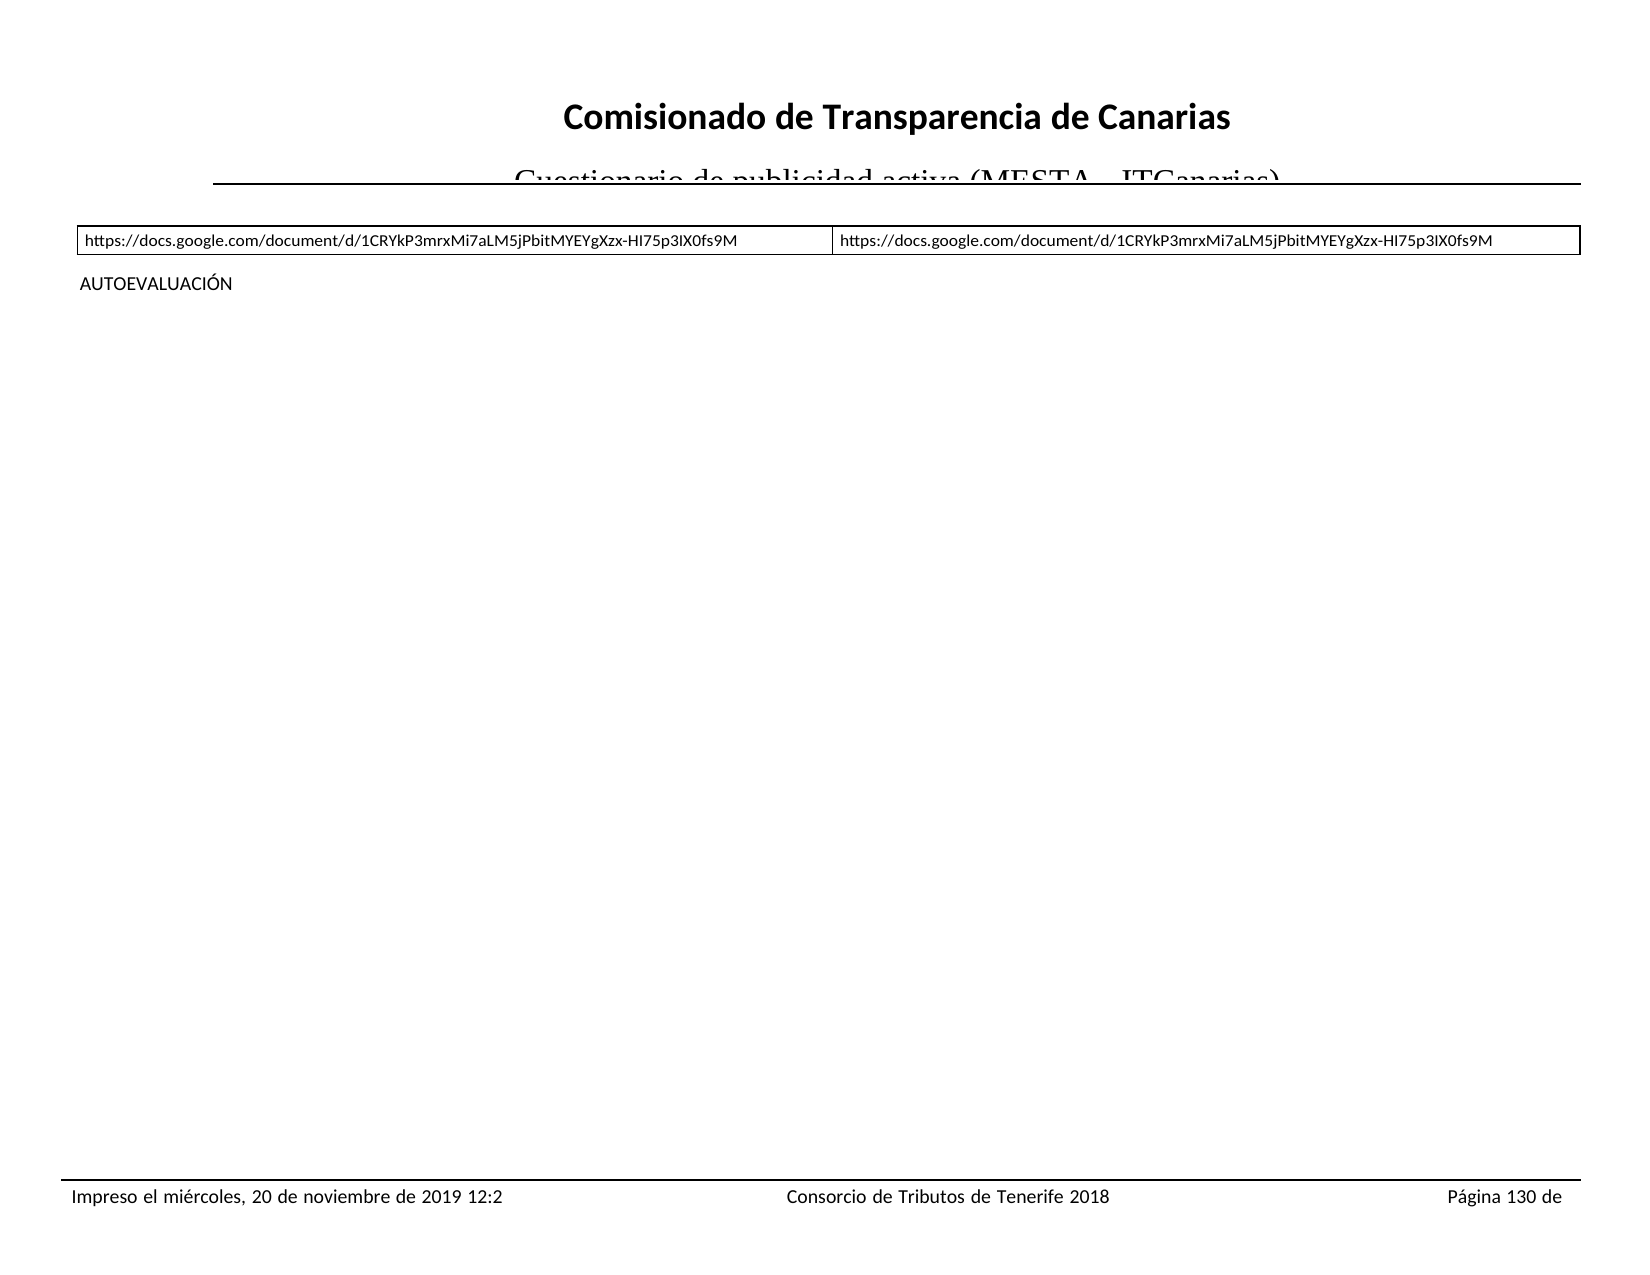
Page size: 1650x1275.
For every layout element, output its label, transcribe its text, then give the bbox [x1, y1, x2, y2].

text AUTOEVALUACIÓN [79, 271, 1594, 295]
table_cell https://docs.google.com/document/d/1CRYkP3mrxMi7aLM5jPbitMYEYgXzx-HI75p3IX0fs9M [78, 227, 832, 253]
table_cell https://docs.google.com/document/d/1CRYkP3mrxMi7aLM5jPbitMYEYgXzx-HI75p3IX0fs9M [833, 227, 1579, 253]
